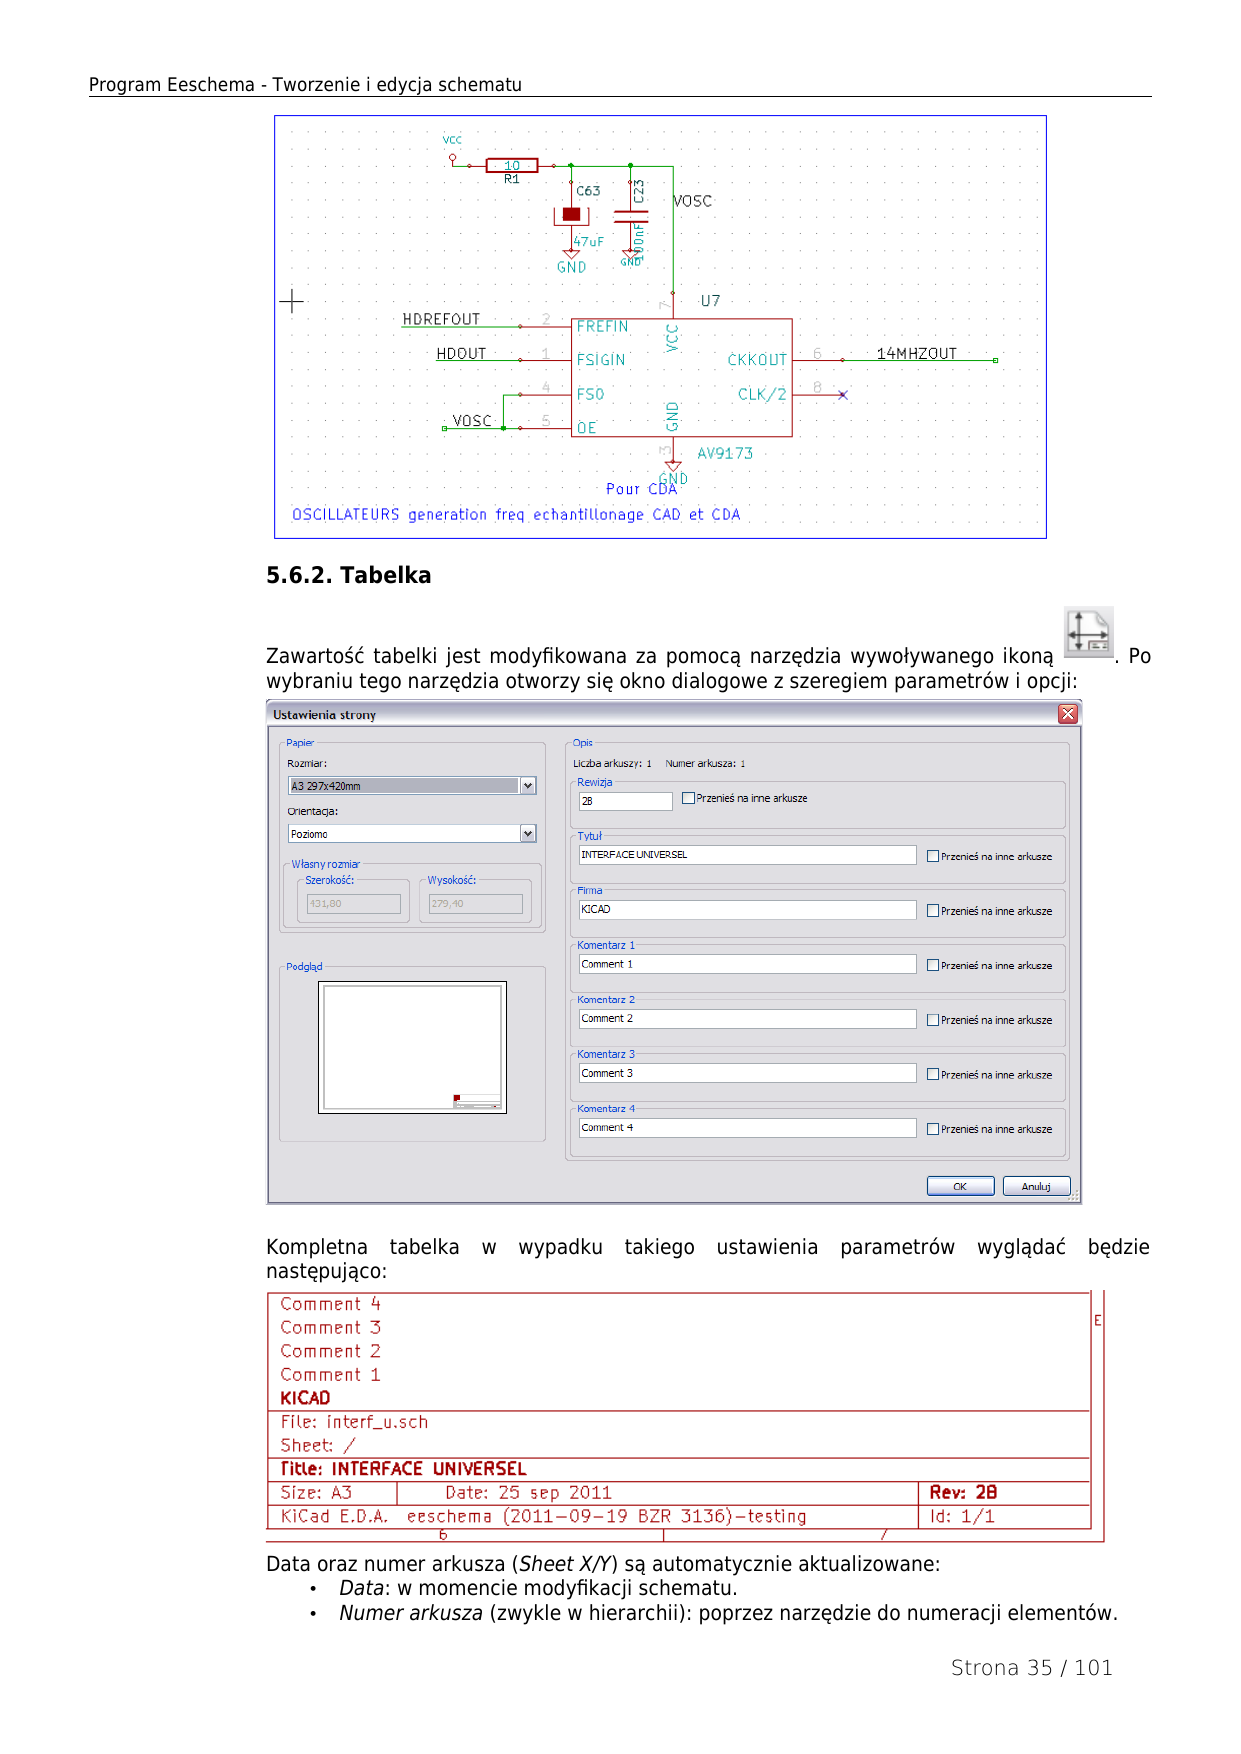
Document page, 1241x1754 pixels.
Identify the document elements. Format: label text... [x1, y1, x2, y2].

text Data oraz numer arkusza (Sheet X/Y) są automatycznie aktualizowane: [266, 1552, 1152, 1576]
text Zawartość tabelki jest modyfikowana za pomocą narzędzia wywoływanego ikoną . Po wybraniu tego narzędzia otworzy się okno dialogowe z szeregiem parametrów i opcji: [266, 600, 1152, 693]
picture [265, 1290, 1107, 1546]
picture [265, 109, 1051, 544]
text Kompletna tabelka w wypadku takiego ustawienia parametrów wyglądać będzie następująco: [266, 1235, 1152, 1284]
list Data: w momencie modyfikacji schematu. [310, 1576, 1152, 1601]
subtitle Tabelka [266, 562, 1152, 589]
picture [265, 699, 1083, 1205]
picture [1063, 606, 1114, 658]
list Numer arkusza (zwykle w hierarchii): poprzez narzędzie do numeracji elementów. [310, 1601, 1152, 1625]
